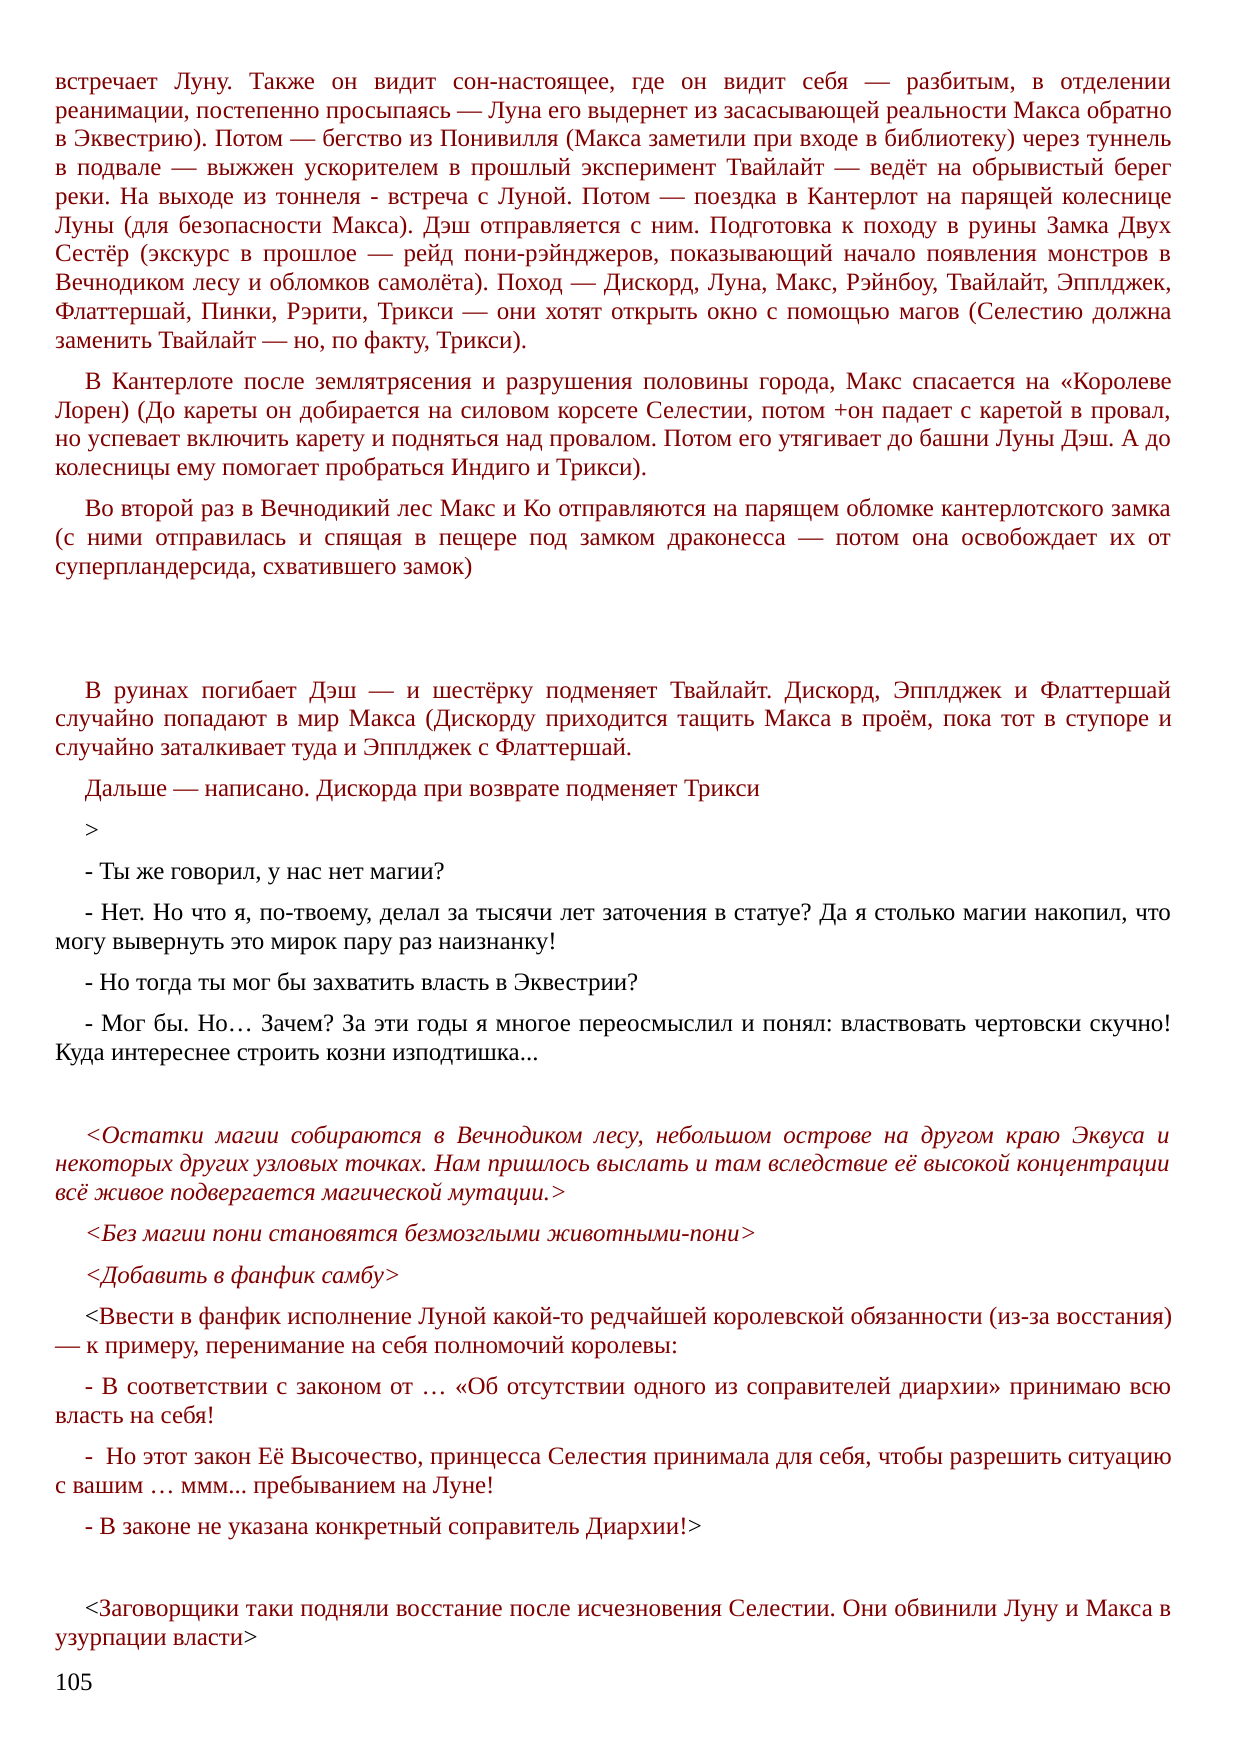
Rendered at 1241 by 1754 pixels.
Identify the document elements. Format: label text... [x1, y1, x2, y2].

text Дальше — написано. Дискорда при возврате подменяет Трикси [55, 773, 1173, 802]
text <Ввести в фанфик исполнение Луной какой-то редчайшей королевской обязанности (из-за восстания) — к примеру, перенимание на себя полномочий королевы: [55, 1301, 1173, 1358]
text Во второй раз в Вечнодикий лес Макс и Ко отправляются на парящем обломке кантерлотского замка (с ними отправилась и спящая в пещере под замком драконесса — потом она освобождает их от суперпландерсида, схватившего замок) [55, 493, 1173, 580]
text <Добавить в фанфик самбу> [55, 1260, 1173, 1288]
text - Мог бы. Но… Зачем? За эти годы я многое переосмыслил и понял: властвовать чертовски скучно! Куда интереснее строить козни изподтишка... [55, 1008, 1173, 1066]
text <Остатки магии собираются в Вечнодиком лесу, небольшом острове на другом краю Эквуса и некоторых других узловых точках. Нам пришлось выслать и там вследствие её высокой концентрации всё живое подвергается магической мутации.> [55, 1120, 1173, 1206]
text В Кантерлоте после землятрясения и разрушения половины города, Макс спасается на «Королеве Лорен) (До кареты он добирается на силовом корсете Селестии, потом +он падает с каретой в провал, но успевает включить карету и подняться над провалом. Потом его утягивает до башни Луны Дэш. А до колесницы ему помогает пробраться Индиго и Трикси). [55, 366, 1173, 481]
text - В законе не указана конкретный соправитель Диархии!> [55, 1511, 1173, 1540]
text - В соответствии с законом от … «Об отсутствии одного из соправителей диархии» принимаю всю власть на себя! [55, 1371, 1173, 1428]
text - Ты же говорил, у нас нет магии? [55, 856, 1173, 885]
text <Заговорщики таки подняли восстание после исчезновения Селестии. Они обвинили Луну и Макса в узурпации власти> [55, 1593, 1173, 1651]
text - Но тогда ты мог бы захватить власть в Эквестрии? [55, 967, 1173, 996]
text - Нет. Но что я, по-твоему, делал за тысячи лет заточения в статуе? Да я столько магии накопил, что могу вывернуть это мирок пару раз наизнанку! [55, 897, 1173, 955]
text встречает Луну. Также он видит сон-настоящее, где он видит себя — разбитым, в отделении реанимации, постепенно просыпаясь — Луна его выдернет из засасывающей реальности Макса обратно в Эквестрию). Потом — бегство из Понивилля (Макса заметили при входе в библиотеку) через туннель в подвале — выжжен ускорителем в прошлый эксперимент Твайлайт — ведёт на обрывистый берег реки. На выходе из тоннеля - встреча с Луной. Потом — поездка в Кантерлот на парящей колеснице Луны (для безопасности Макса). Дэш отправляется с ним. Подготовка к походу в руины Замка Двух Сестёр (экскурс в прошлое — рейд пони-рэйнджеров, показывающий начало появления монстров в Вечнодиком лесу и обломков самолёта). Поход — Дискорд, Луна, Макс, Рэйнбоу, Твайлайт, Эпплджек, Флаттершай, Пинки, Рэрити, Трикси — они хотят открыть окно с помощью магов (Селестию должна заменить Твайлайт — но, по факту, Трикси). [55, 66, 1173, 353]
text <Без магии пони становятся безмозглыми животными-пони> [55, 1218, 1173, 1247]
text - Но этот закон Её Высочество, принцесса Селестия принимала для себя, чтобы разрешить ситуацию с вашим … ммм... пребыванием на Луне! [55, 1441, 1173, 1498]
text В руинах погибает Дэш — и шестёрку подменяет Твайлайт. Дискорд, Эпплджек и Флаттершай случайно попадают в мир Макса (Дискорду приходится тащить Макса в проём, пока тот в ступоре и случайно заталкивает туда и Эпплджек с Флаттершай. [55, 675, 1173, 761]
text > [55, 815, 1173, 843]
